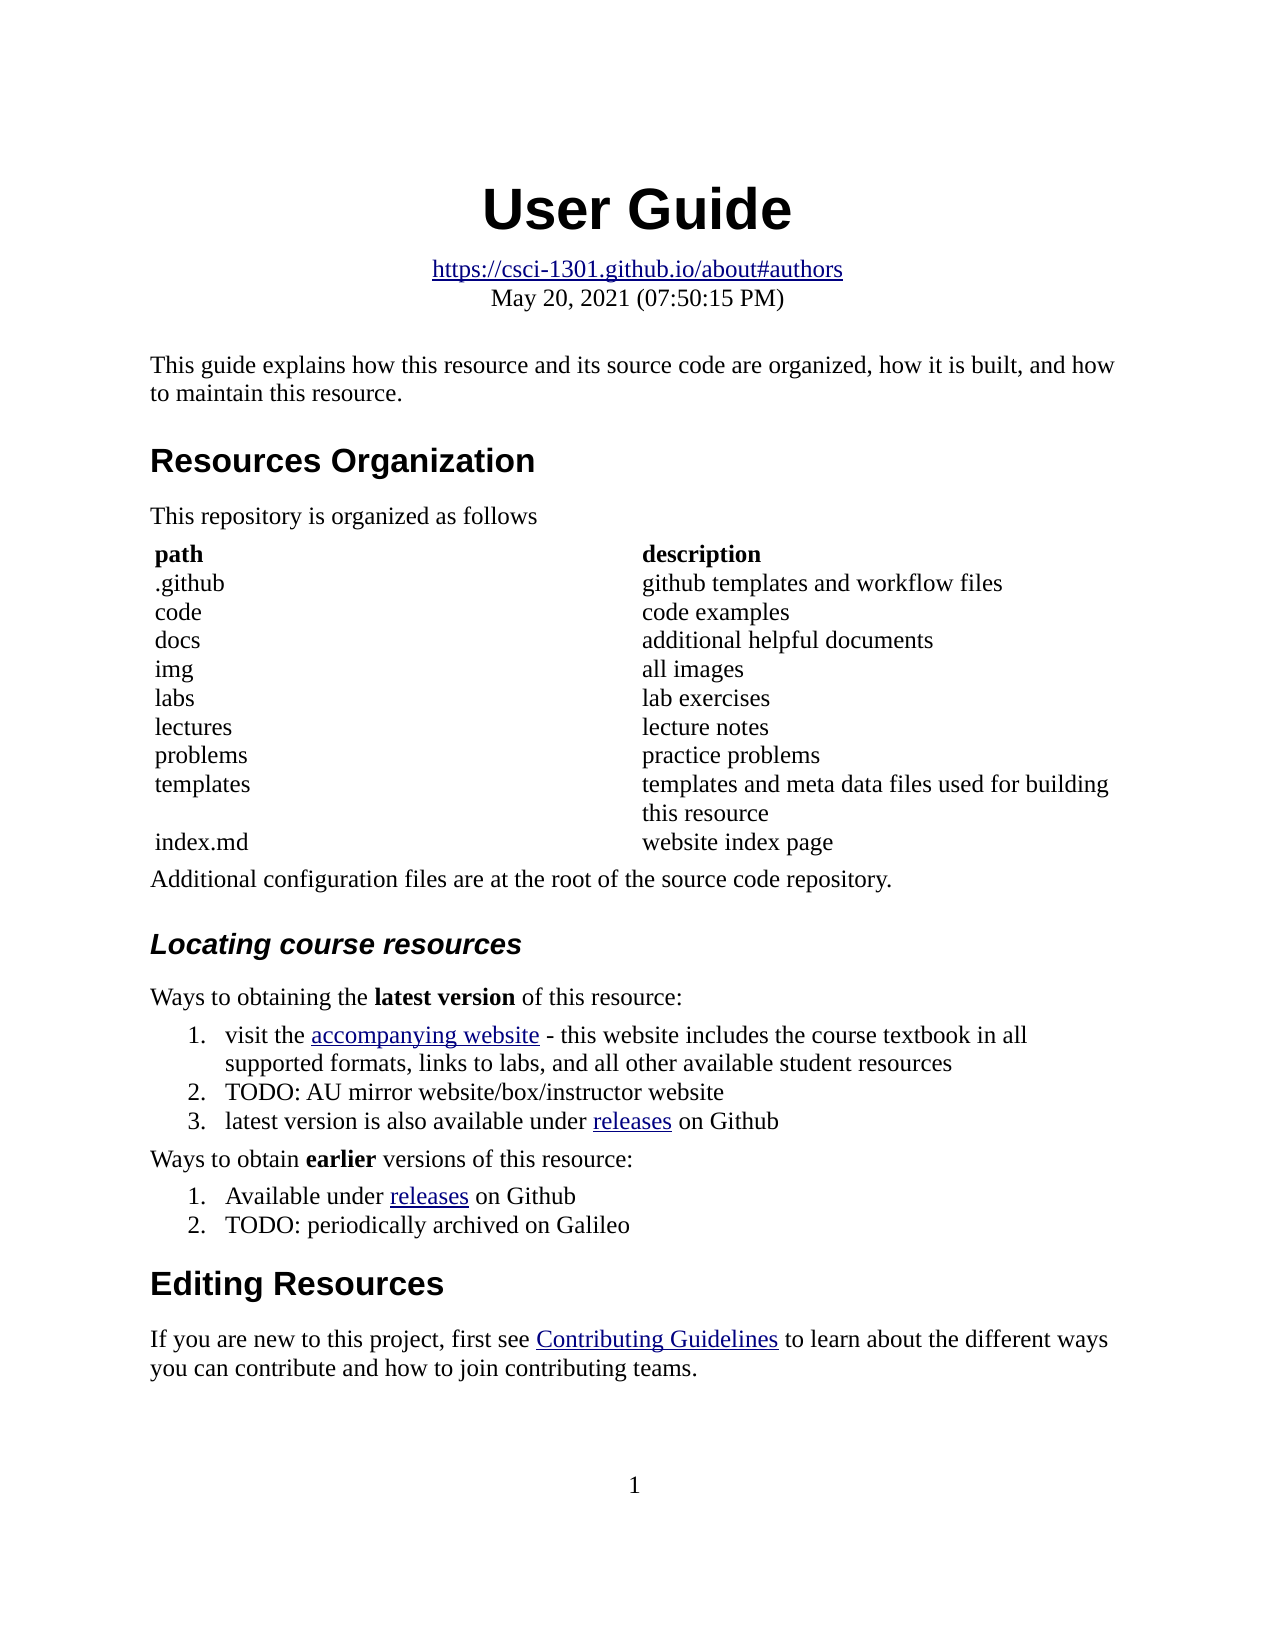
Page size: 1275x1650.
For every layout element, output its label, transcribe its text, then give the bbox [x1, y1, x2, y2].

table_cell lab exercises [638, 683, 1125, 712]
list TODO: AU mirror website/box/instructor website [187, 1077, 1125, 1106]
table_cell website index page [638, 827, 1125, 855]
list latest version is also available under releases on Github [187, 1106, 1125, 1135]
subtitle Resources Organization [150, 441, 1125, 480]
table_header description [638, 539, 1125, 568]
table_cell code examples [638, 597, 1125, 625]
text Additional configuration files are at the root of the source code repository. [150, 864, 1125, 893]
table_cell templates [150, 769, 637, 827]
text If you are new to this project, first see Contributing Guidelines to learn about the different ways you can contribute and how to join contributing teams. [150, 1324, 1125, 1381]
table_cell docs [150, 625, 637, 654]
text This guide explains how this resource and its source code are organized, how it is built, and how to maintain this resource. [150, 350, 1125, 407]
subtitle Locating course resources [150, 927, 1125, 961]
table_cell index.md [150, 827, 637, 855]
table_cell .github [150, 568, 637, 597]
table_cell templates and meta data files used for building this resource [638, 769, 1125, 827]
table_cell additional helpful documents [638, 625, 1125, 654]
list Available under releases on Github [187, 1181, 1125, 1210]
table_cell practice problems [638, 740, 1125, 769]
table_cell problems [150, 740, 637, 769]
subtitle Editing Resources [150, 1264, 1125, 1302]
text Ways to obtaining the latest version of this resource: [150, 982, 1125, 1011]
table_header path [150, 539, 637, 568]
table_cell img [150, 654, 637, 683]
title User Guide [150, 175, 1125, 242]
text This repository is organized as follows [150, 501, 1125, 530]
text May 20, 2021 (07:50:15 PM) [150, 283, 1125, 312]
text https://csci-1301.github.io/about#authors [150, 254, 1125, 283]
text Ways to obtain earlier versions of this resource: [150, 1144, 1125, 1172]
table_cell lecture notes [638, 712, 1125, 740]
table_cell labs [150, 683, 637, 712]
table_cell code [150, 597, 637, 625]
list visit the accompanying website - this website includes the course textbook in all supported formats, links to labs, and all other available student resources [187, 1020, 1125, 1077]
table_cell all images [638, 654, 1125, 683]
table_cell lectures [150, 712, 637, 740]
table_cell github templates and workflow files [638, 568, 1125, 597]
list TODO: periodically archived on Galileo [187, 1210, 1125, 1239]
